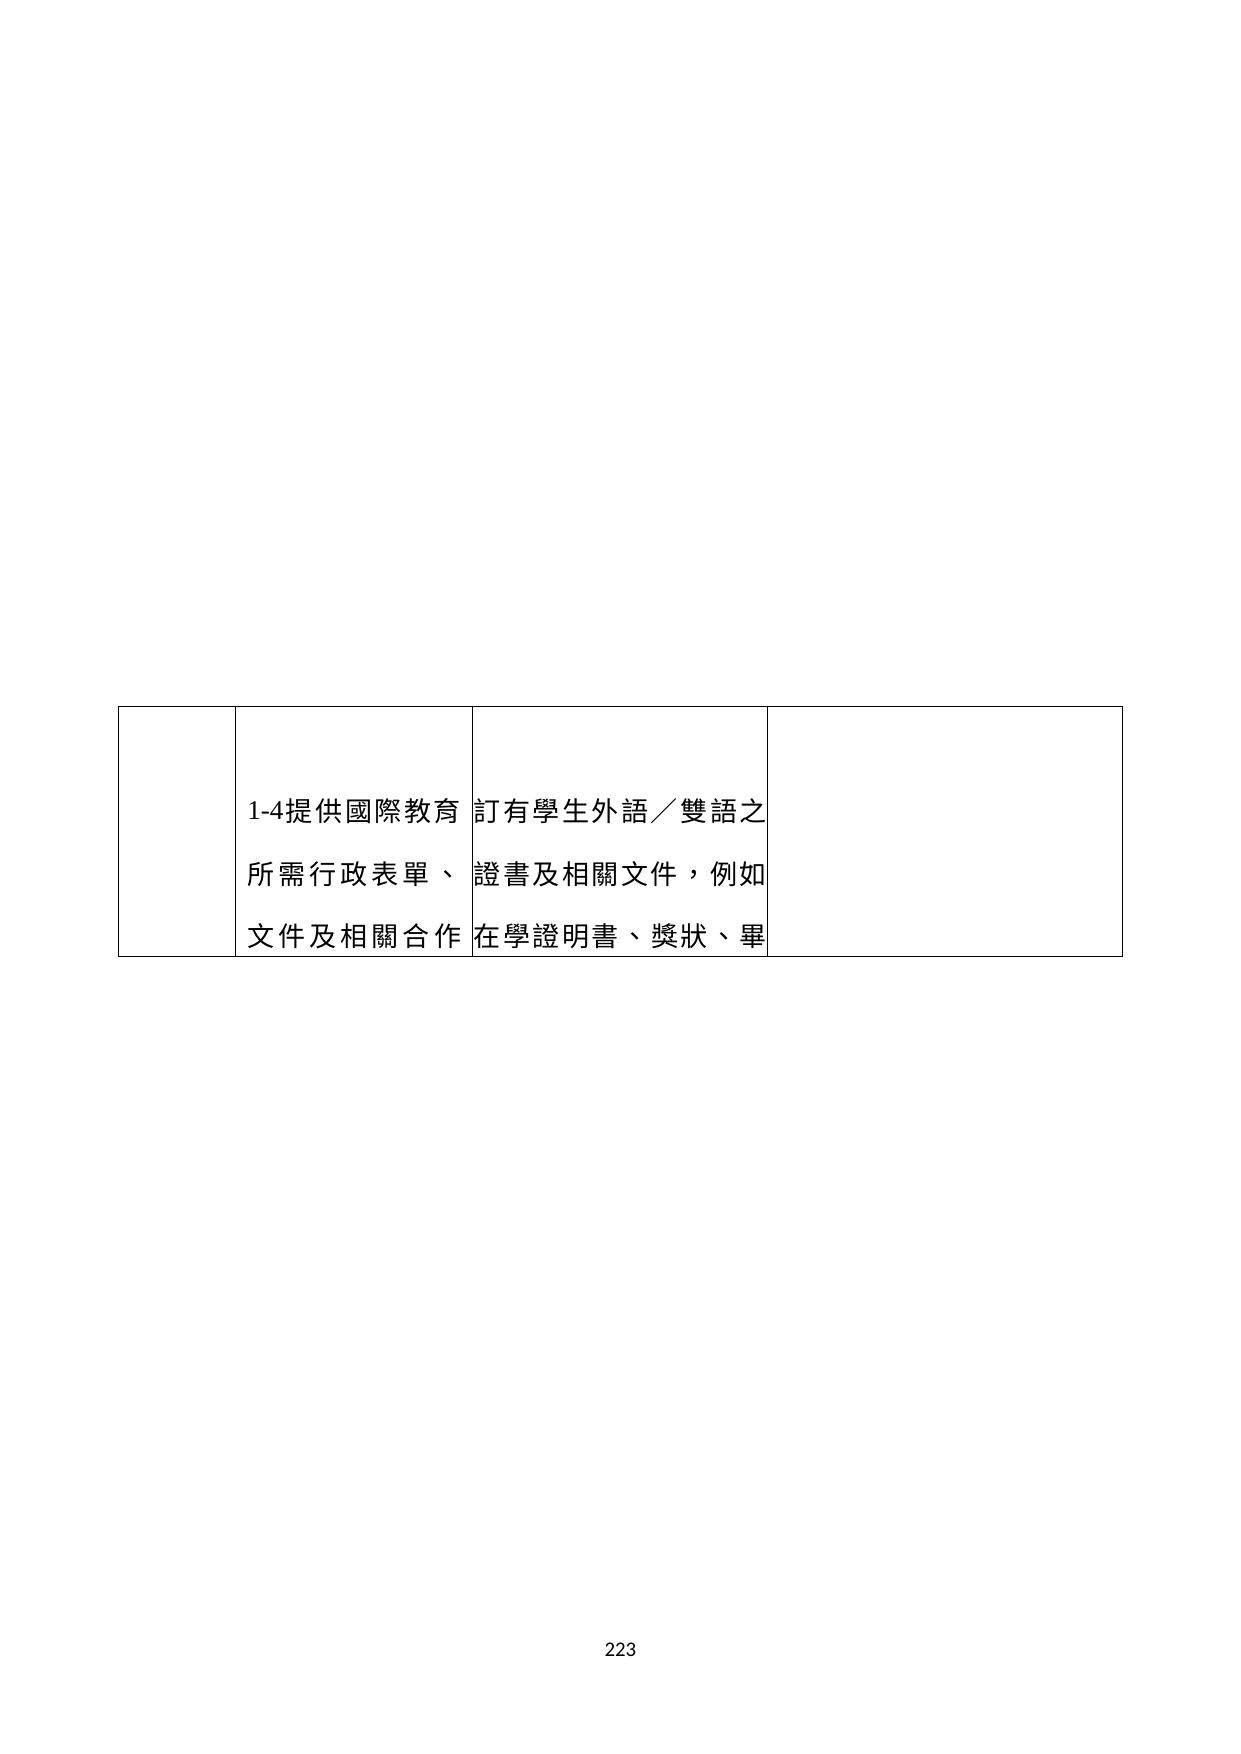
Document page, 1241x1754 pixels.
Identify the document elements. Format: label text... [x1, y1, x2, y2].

table_cell [768, 707, 1122, 956]
table_cell 1-4提供國際教育所需行政表單、文件及相關合作 [236, 707, 472, 956]
table_cell 訂有學生外語／雙語之證書及相關文件，例如在學證明書、獎狀、畢 [473, 707, 767, 956]
table_cell [119, 707, 235, 956]
